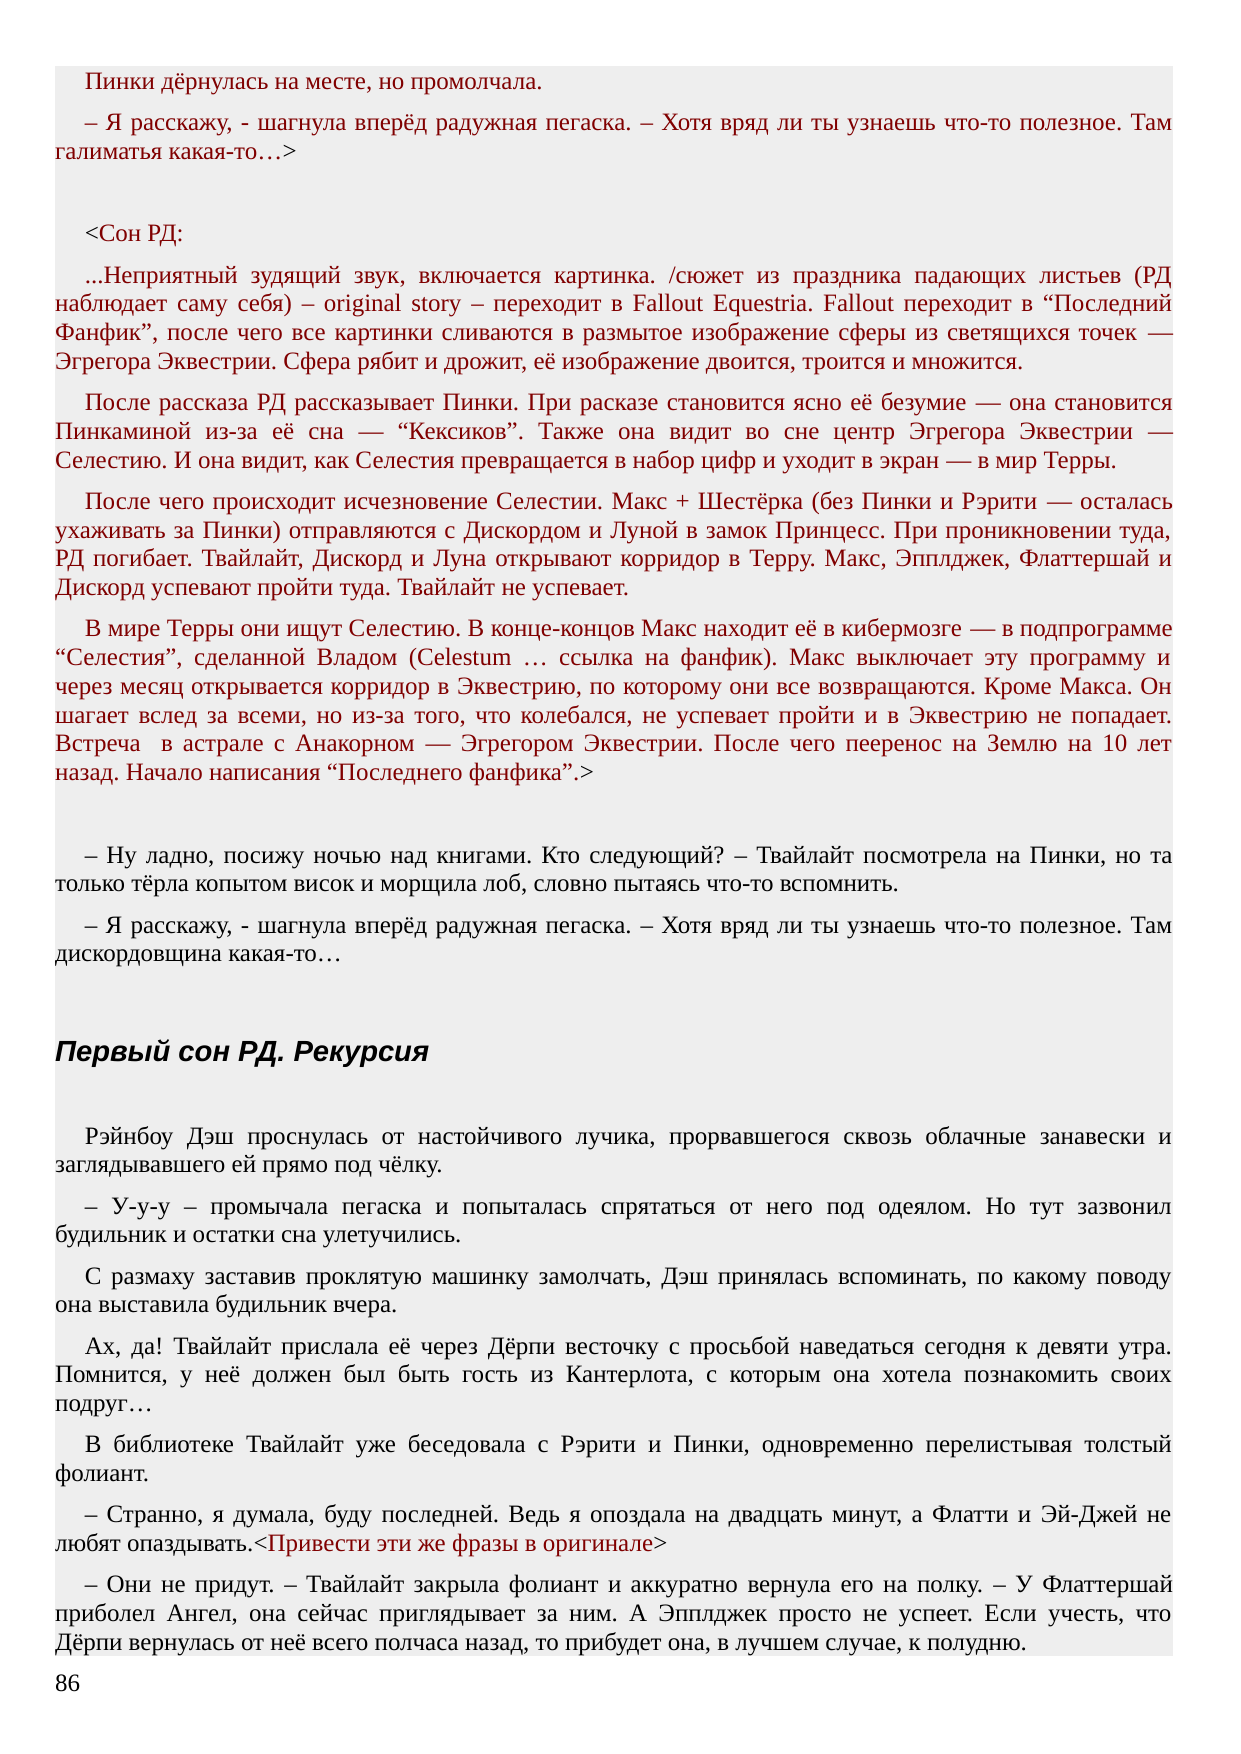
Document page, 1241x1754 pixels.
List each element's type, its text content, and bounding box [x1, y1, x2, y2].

text – Они не придут. – Твайлайт закрыла фолиант и аккуратно вернула его на полку. – У Флаттершай приболел Ангел, она сейчас приглядывает за ним. А Эпплджек просто не успеет. Если учесть, что Дёрпи вернулась от неё всего полчаса назад, то прибудет она, в лучшем случае, к полудню. [55, 1569, 1173, 1656]
text После рассказа РД рассказывает Пинки. При расказе становится ясно её безумие — она становится Пинкаминой из-за её сна — “Кексиков”. Также она видит во сне центр Эгрегора Эквестрии — Селестию. И она видит, как Селестия превращается в набор цифр и уходит в экран — в мир Терры. [55, 387, 1173, 473]
text В мире Терры они ищут Селестию. В конце-концов Макс находит её в кибермозге — в подпрограмме “Селестия”, сделанной Владом (Celestum … ссылка на фанфик). Макс выключает эту программу и через месяц открывается корридор в Эквестрию, по которому они все возвращаются. Кроме Макса. Он шагает вслед за всеми, но из-за того, что колебался, не успевает пройти и в Эквестрию не попадает. Встреча в астрале с Анакорном — Эгрегором Эквестрии. После чего пееренос на Землю на 10 лет назад. Начало написания “Последнего фанфика”.> [55, 613, 1173, 786]
text – Странно, я думала, буду последней. Ведь я опоздала на двадцать минут, а Флатти и Эй-Джей не любят опаздывать.<Привести эти же фразы в оригинале> [55, 1499, 1173, 1557]
text ...Неприятный зудящий звук, включается картинка. /сюжет из праздника падающих листьев (РД наблюдает саму себя) – original story – переходит в Fallout Equestria. Fallout переходит в “Последний Фанфик”, после чего все картинки сливаются в размытое изображение сферы из светящихся точек — Эгрегора Эквестрии. Сфера рябит и дрожит, её изображение двоится, троится и множится. [55, 260, 1173, 375]
text Ах, да! Твайлайт прислала её через Дёрпи весточку с просьбой наведаться сегодня к девяти утра. Помнится, у неё должен был быть гость из Кантерлота, с которым она хотела познакомить своих подруг… [55, 1331, 1173, 1417]
text Пинки дёрнулась на месте, но промолчала. [55, 66, 1173, 95]
text <Сон РД: [55, 218, 1173, 247]
subtitle Первый сон РД. Рекурсия [55, 1033, 1173, 1067]
text – У-у-у – промычала пегаска и попыталась спрятаться от него под одеялом. Но тут зазвонил будильник и остатки сна улетучились. [55, 1191, 1173, 1248]
text После чего происходит исчезновение Селестии. Макс + Шестёрка (без Пинки и Рэрити — осталась ухаживать за Пинки) отправляются с Дискордом и Луной в замок Принцесс. При проникновении туда, РД погибает. Твайлайт, Дискорд и Луна открывают корридор в Терру. Макс, Эпплджек, Флаттершай и Дискорд успевают пройти туда. Твайлайт не успевает. [55, 486, 1173, 601]
text Рэйнбоу Дэш проснулась от настойчивого лучика, прорвавшегося сквозь облачные занавески и заглядывавшего ей прямо под чёлку. [55, 1121, 1173, 1178]
text В библиотеке Твайлайт уже беседовала с Рэрити и Пинки, одновременно перелистывая толстый фолиант. [55, 1429, 1173, 1487]
text – Ну ладно, посижу ночью над книгами. Кто следующий? – Твайлайт посмотрела на Пинки, но та только тёрла копытом висок и морщила лоб, словно пытаясь что-то вспомнить. [55, 840, 1173, 897]
text – Я расскажу, - шагнула вперёд радужная пегаска. – Хотя вряд ли ты узнаешь что-то полезное. Там галиматья какая-то…> [55, 107, 1173, 165]
text – Я расскажу, - шагнула вперёд радужная пегаска. – Хотя вряд ли ты узнаешь что-то полезное. Там дискордовщина какая-то… [55, 910, 1173, 967]
text С размаху заставив проклятую машинку замолчать, Дэш принялась вспоминать, по какому поводу она выставила будильник вчера. [55, 1261, 1173, 1318]
